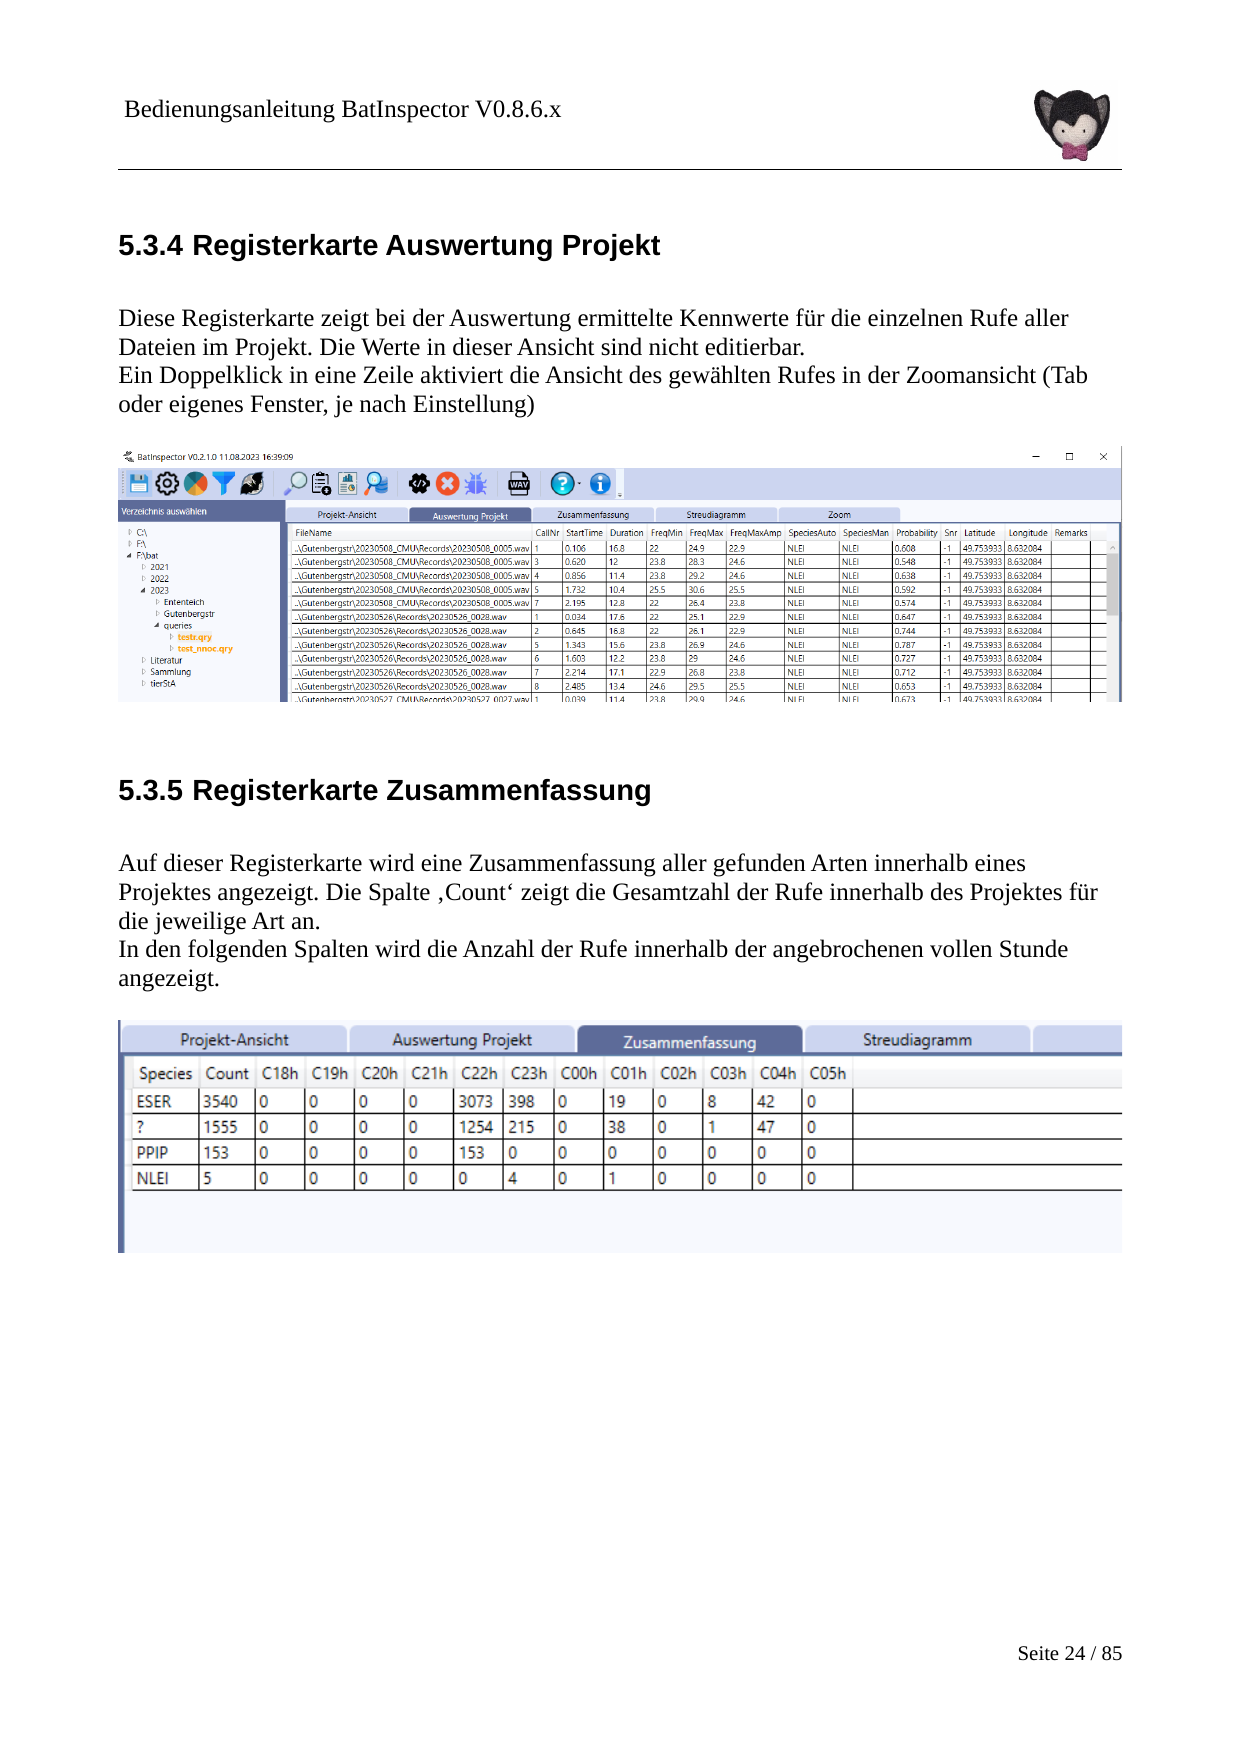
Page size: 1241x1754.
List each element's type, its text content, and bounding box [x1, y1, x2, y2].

text Auf dieser Registerkarte wird eine Zusammenfassung aller gefunden Arten innerhalb eines Projektes angezeigt. Die Spalte ‚Count‘ zeigt die Gesamtzahl der Rufe innerhalb des Projektes für die jeweilige Art an. [118, 848, 1122, 934]
text In den folgenden Spalten wird die Anzahl der Rufe innerhalb der angebrochenen vollen Stunde angezeigt. [118, 934, 1122, 992]
picture [1030, 80, 1119, 169]
picture [118, 446, 1123, 702]
picture [118, 1020, 1123, 1253]
text Ein Doppelklick in eine Zeile aktiviert die Ansicht des gewählten Rufes in der Zoomansicht (Tab oder eigenes Fenster, je nach Einstellung) [118, 361, 1122, 418]
subtitle Registerkarte Zusammenfassung [118, 773, 1122, 807]
text Diese Registerkarte zeigt bei der Auswertung ermittelte Kennwerte für die einzelnen Rufe aller Dateien im Projekt. Die Werte in dieser Ansicht sind nicht editierbar. [118, 303, 1122, 361]
subtitle Registerkarte Auswertung Projekt [118, 228, 1122, 262]
